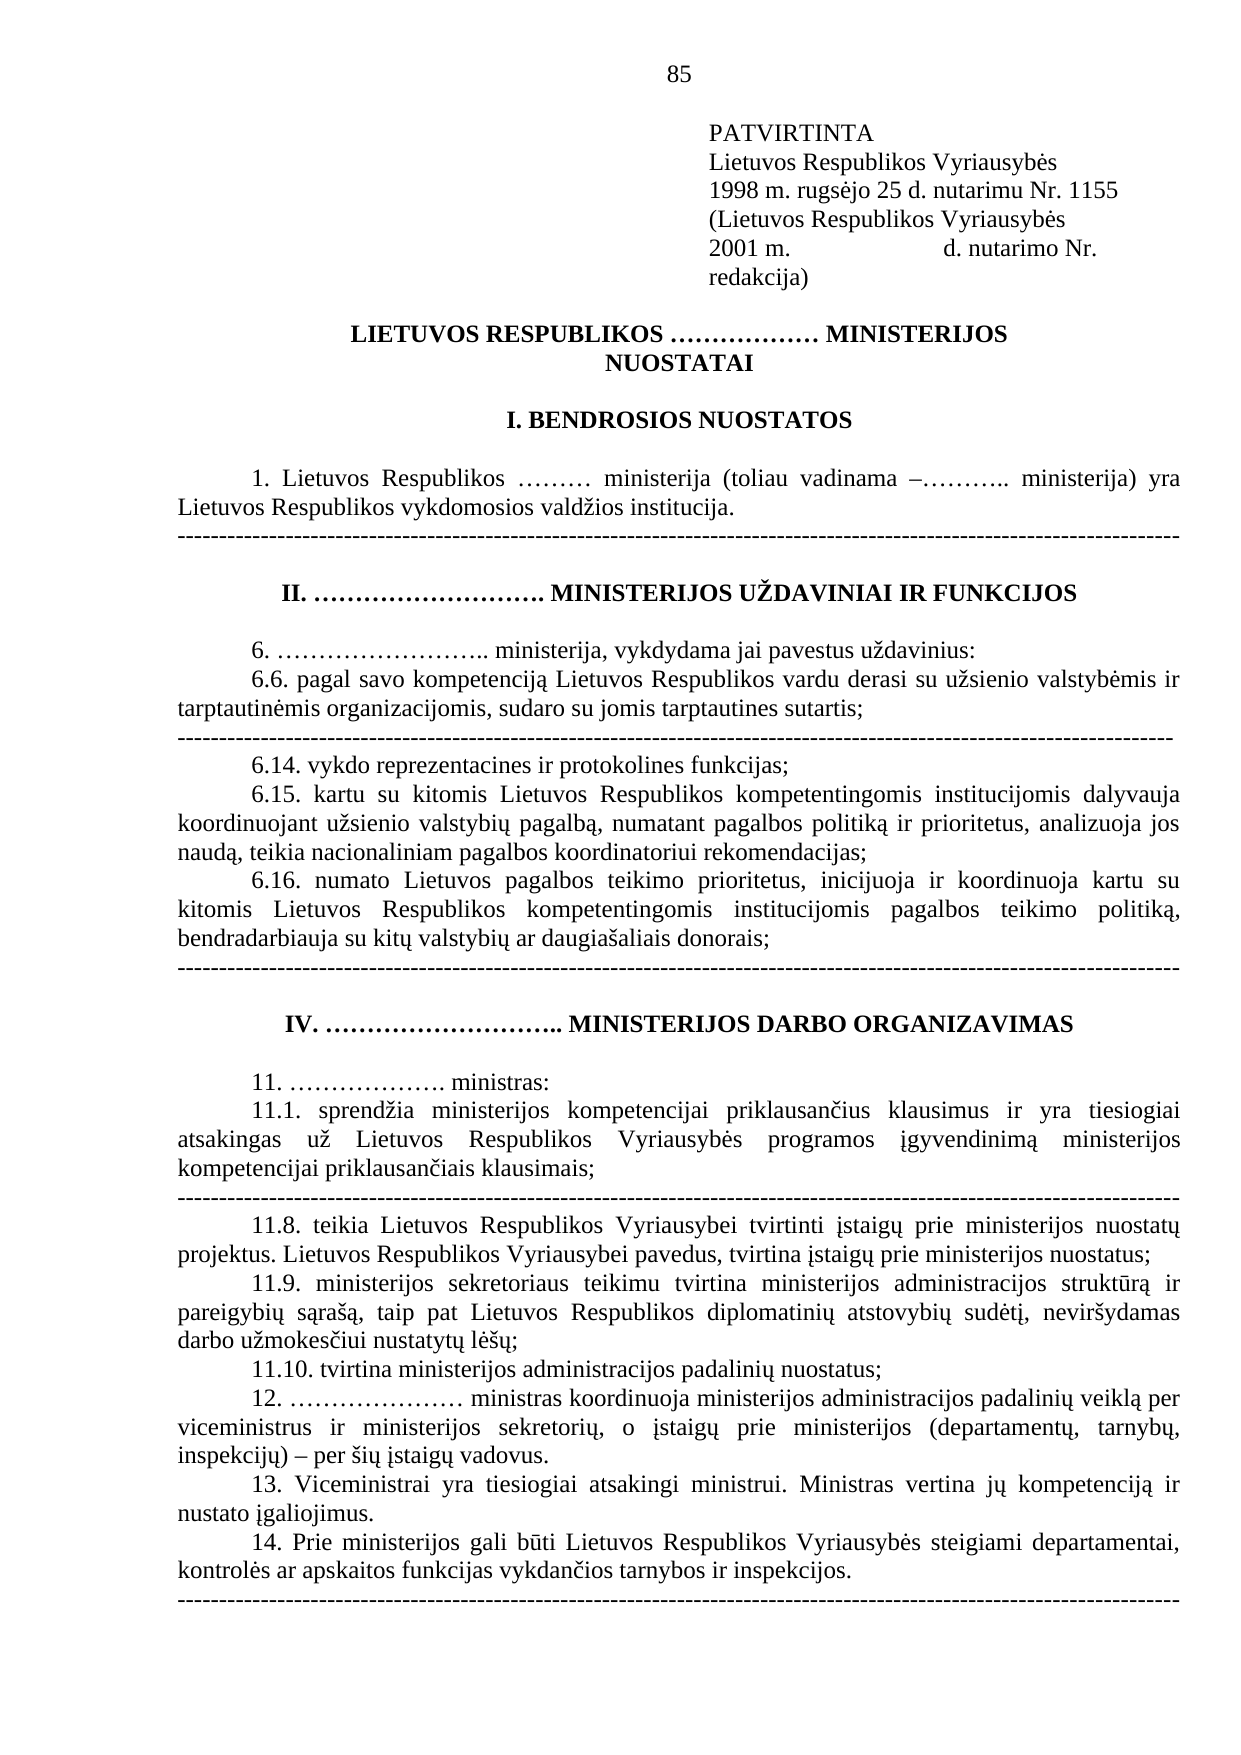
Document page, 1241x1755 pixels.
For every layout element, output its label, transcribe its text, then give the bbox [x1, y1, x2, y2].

text 6.6. pagal savo kompetenciją Lietuvos Respublikos vardu derasi su užsienio valstybėmis ir tarptautinėmis organizacijomis, sudaro su jomis tarptautines sutartis; [177, 664, 1181, 722]
text 11.8. teikia Lietuvos Respublikos Vyriausybei tvirtinti įstaigų prie ministerijos nuostatų projektus. Lietuvos Respublikos Vyriausybei pavedus, tvirtina įstaigų prie ministerijos nuostatus; [177, 1211, 1181, 1268]
text 6. …………………….. ministerija, vykdydama jai pavestus uždavinius: [177, 636, 1181, 664]
text 11.10. tvirtina ministerijos administracijos padalinių nuostatus; [177, 1354, 1181, 1383]
text 14. Prie ministerijos gali būti Lietuvos Respublikos Vyriausybės steigiami departamentai, kontrolės ar apskaitos funkcijas vykdančios tarnybos ir inspekcijos. [177, 1527, 1181, 1584]
text 11.1. sprendžia ministerijos kompetencijai priklausančius klausimus ir yra tiesiogiai atsakingas už Lietuvos Respublikos Vyriausybės programos įgyvendinimą ministerijos kompetencijai priklausančiais klausimais; [177, 1096, 1181, 1182]
text II. ………………………. MINISTERIJOS UŽDAVINIAI IR FUNKCIJOS [177, 578, 1181, 607]
text 6.16. numato Lietuvos pagalbos teikimo prioritetus, inicijuoja ir koordinuoja kartu su kitomis Lietuvos Respublikos kompetentingomis institucijomis pagalbos teikimo politiką, bendradarbiauja su kitų valstybių ar daugiašaliais donorais; [177, 866, 1181, 952]
text Patvirtinta [177, 118, 1181, 147]
text I. Bendrosios nuostatos [177, 406, 1181, 434]
text Lietuvos Respublikos ……………… ministerijos [177, 319, 1181, 348]
text (Lietuvos Respublikos Vyriausybės [177, 204, 1181, 233]
text 12. ………………… ministras koordinuoja ministerijos administracijos padalinių veiklą per viceministrus ir ministerijos sekretorių, o įstaigų prie ministerijos (departamentų, tarnybų, inspekcijų) – per šių įstaigų vadovus. [177, 1383, 1181, 1469]
text 6.14. vykdo reprezentacines ir protokolines funkcijas; [177, 751, 1181, 779]
text 11. ………………. ministras: [177, 1067, 1181, 1096]
text 2001 m. d. nutarimo Nr. [177, 233, 1181, 262]
text redakcija) [177, 262, 1181, 291]
text 6.15. kartu su kitomis Lietuvos Respublikos kompetentingomis institucijomis dalyvauja koordinuojant užsienio valstybių pagalbą, numatant pagalbos politiką ir prioritetus, analizuoja jos naudą, teikia nacionaliniam pagalbos koordinatoriui rekomendacijas; [177, 779, 1181, 866]
text 11.9. ministerijos sekretoriaus teikimu tvirtina ministerijos administracijos struktūrą ir pareigybių sąrašą, taip pat Lietuvos Respublikos diplomatinių atstovybių sudėtį, neviršydamas darbo užmokesčiui nustatytų lėšų; [177, 1268, 1181, 1354]
text 13. Viceministrai yra tiesiogiai atsakingi ministrui. Ministras vertina jų kompetenciją ir nustato įgaliojimus. [177, 1469, 1181, 1527]
text 1998 m. rugsėjo 25 d. nutarimu Nr. 1155 [177, 176, 1181, 204]
text 1. Lietuvos Respublikos ……… ministerija (toliau vadinama –……….. ministerija) yra Lietuvos Respublikos vykdomosios valdžios institucija. [177, 463, 1181, 521]
text nuostatai [177, 348, 1181, 377]
text IV. ……………………….. MINISTERIJOS DARBO ORGANIZAVIMAS [177, 1009, 1181, 1038]
text Lietuvos Respublikos Vyriausybės [177, 147, 1181, 176]
